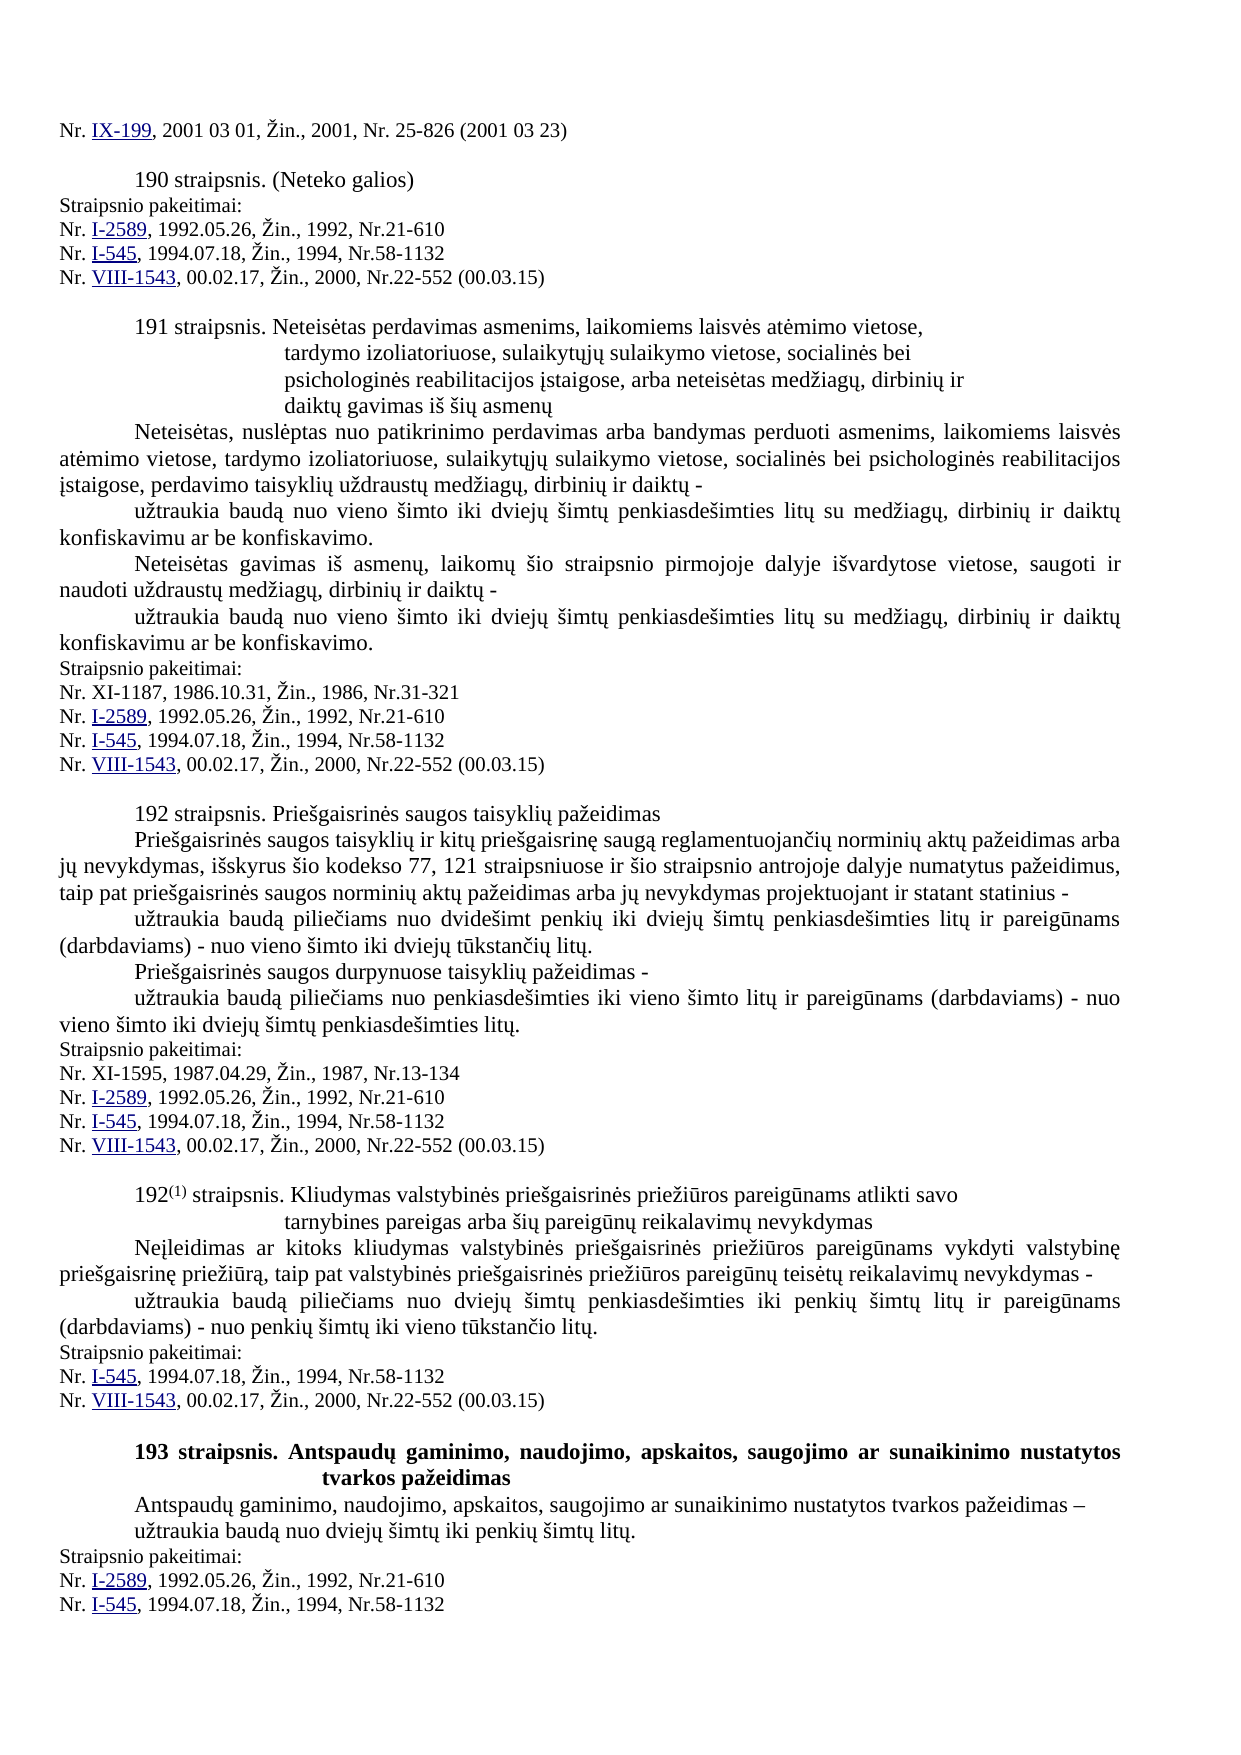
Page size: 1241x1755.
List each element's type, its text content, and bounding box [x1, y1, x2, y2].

text daiktų gavimas iš šių asmenų [284, 392, 1122, 418]
text Nr. VIII-1543, 00.02.17, Žin., 2000, Nr.22-552 (00.03.15) [59, 1388, 1122, 1412]
text Nr. IX-199, 2001 03 01, Žin., 2001, Nr. 25-826 (2001 03 23) [59, 118, 1122, 142]
text Nr. I-2589, 1992.05.26, Žin., 1992, Nr.21-610 [59, 1085, 1122, 1109]
text Straipsnio pakeitimai: [59, 1339, 1122, 1364]
text Straipsnio pakeitimai: [59, 1037, 1122, 1061]
text Nr. I-545, 1994.07.18, Žin., 1994, Nr.58-1132 [59, 1109, 1122, 1133]
text Straipsnio pakeitimai: [59, 656, 1122, 679]
text užtraukia baudą piliečiams nuo dvidešimt penkių iki dviejų šimtų penkiasdešimties litų ir pareigūnams (darbdaviams) - nuo vieno šimto iki dviejų tūkstančių litų. [59, 905, 1122, 958]
text Nr. I-545, 1994.07.18, Žin., 1994, Nr.58-1132 [59, 1592, 1122, 1616]
text 192(1) straipsnis. Kliudymas valstybinės priešgaisrinės priežiūros pareigūnams atlikti savo [134, 1181, 1122, 1208]
text tardymo izoliatoriuose, sulaikytųjų sulaikymo vietose, socialinės bei [284, 339, 1122, 366]
text Neteisėtas, nuslėptas nuo patikrinimo perdavimas arba bandymas perduoti asmenims, laikomiems laisvės atėmimo vietose, tardymo izoliatoriuose, sulaikytųjų sulaikymo vietose, socialinės bei psichologinės reabilitacijos įstaigose, perdavimo taisyklių uždraustų medžiagų, dirbinių ir daiktų - [59, 418, 1122, 497]
text Neįleidimas ar kitoks kliudymas valstybinės priešgaisrinės priežiūros pareigūnams vykdyti valstybinę priešgaisrinę priežiūrą, taip pat valstybinės priešgaisrinės priežiūros pareigūnų teisėtų reikalavimų nevykdymas - [59, 1234, 1122, 1287]
text Priešgaisrinės saugos durpynuose taisyklių pažeidimas - [59, 958, 1122, 984]
text užtraukia baudą piliečiams nuo dviejų šimtų penkiasdešimties iki penkių šimtų litų ir pareigūnams (darbdaviams) - nuo penkių šimtų iki vieno tūkstančio litų. [59, 1287, 1122, 1339]
text Nr. VIII-1543, 00.02.17, Žin., 2000, Nr.22-552 (00.03.15) [59, 265, 1122, 289]
text Nr. XI-1595, 1987.04.29, Žin., 1987, Nr.13-134 [59, 1061, 1122, 1085]
text užtraukia baudą nuo dviejų šimtų iki penkių šimtų litų. [59, 1517, 1122, 1543]
text Nr. I-545, 1994.07.18, Žin., 1994, Nr.58-1132 [59, 1364, 1122, 1388]
text Straipsnio pakeitimai: [59, 1543, 1122, 1568]
text Priešgaisrinės saugos taisyklių ir kitų priešgaisrinę saugą reglamentuojančių norminių aktų pažeidimas arba jų nevykdymas, išskyrus šio kodekso 77, 121 straipsniuose ir šio straipsnio antrojoje dalyje numatytus pažeidimus, taip pat priešgaisrinės saugos norminių aktų pažeidimas arba jų nevykdymas projektuojant ir statant statinius - [59, 826, 1122, 905]
text Nr. I-545, 1994.07.18, Žin., 1994, Nr.58-1132 [59, 728, 1122, 752]
text 193 straipsnis. Antspaudų gaminimo, naudojimo, apskaitos, saugojimo ar sunaikinimo nustatytos tvarkos pažeidimas [134, 1438, 1122, 1491]
text užtraukia baudą piliečiams nuo penkiasdešimties iki vieno šimto litų ir pareigūnams (darbdaviams) - nuo vieno šimto iki dviejų šimtų penkiasdešimties litų. [59, 984, 1122, 1037]
text psichologinės reabilitacijos įstaigose, arba neteisėtas medžiagų, dirbinių ir [284, 366, 1122, 392]
text Nr. I-2589, 1992.05.26, Žin., 1992, Nr.21-610 [59, 704, 1122, 728]
text 191 straipsnis. Neteisėtas perdavimas asmenims, laikomiems laisvės atėmimo vietose, [134, 313, 1122, 339]
text Antspaudų gaminimo, naudojimo, apskaitos, saugojimo ar sunaikinimo nustatytos tvarkos pažeidimas – [59, 1491, 1122, 1517]
text Nr. I-2589, 1992.05.26, Žin., 1992, Nr.21-610 [59, 1568, 1122, 1592]
text Nr. XI-1187, 1986.10.31, Žin., 1986, Nr.31-321 [59, 679, 1122, 704]
text tarnybines pareigas arba šių pareigūnų reikalavimų nevykdymas [284, 1208, 1122, 1234]
text 192 straipsnis. Priešgaisrinės saugos taisyklių pažeidimas [59, 800, 1122, 826]
text Neteisėtas gavimas iš asmenų, laikomų šio straipsnio pirmojoje dalyje išvardytose vietose, saugoti ir naudoti uždraustų medžiagų, dirbinių ir daiktų - [59, 550, 1122, 603]
text Straipsnio pakeitimai: [59, 193, 1122, 217]
text Nr. I-545, 1994.07.18, Žin., 1994, Nr.58-1132 [59, 241, 1122, 265]
text užtraukia baudą nuo vieno šimto iki dviejų šimtų penkiasdešimties litų su medžiagų, dirbinių ir daiktų konfiskavimu ar be konfiskavimo. [59, 603, 1122, 656]
text užtraukia baudą nuo vieno šimto iki dviejų šimtų penkiasdešimties litų su medžiagų, dirbinių ir daiktų konfiskavimu ar be konfiskavimo. [59, 497, 1122, 550]
text Nr. I-2589, 1992.05.26, Žin., 1992, Nr.21-610 [59, 217, 1122, 241]
text 190 straipsnis. (Neteko galios) [59, 166, 1122, 193]
text Nr. VIII-1543, 00.02.17, Žin., 2000, Nr.22-552 (00.03.15) [59, 1133, 1122, 1157]
text Nr. VIII-1543, 00.02.17, Žin., 2000, Nr.22-552 (00.03.15) [59, 752, 1122, 776]
